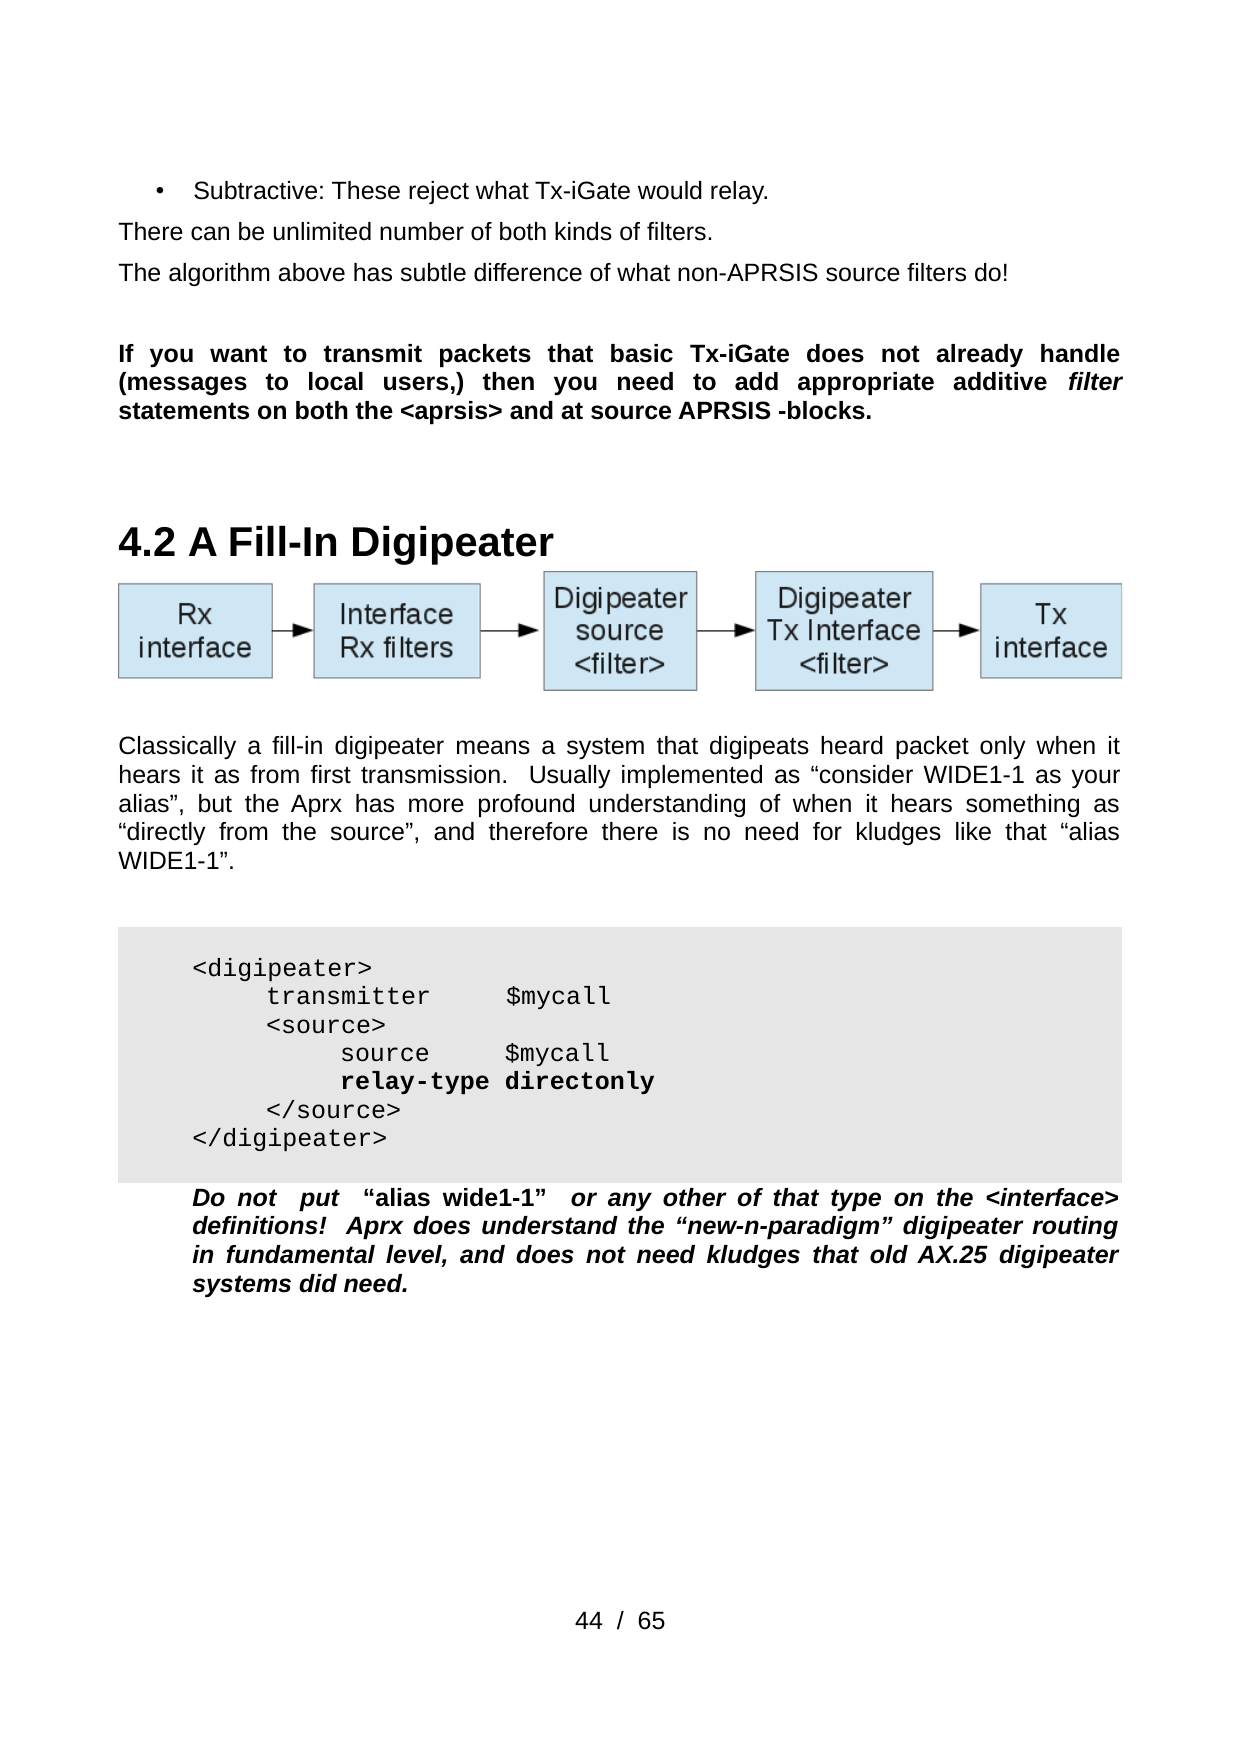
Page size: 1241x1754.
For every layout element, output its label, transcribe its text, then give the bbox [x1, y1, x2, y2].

text There can be unlimited number of both kinds of filters. [118, 217, 1122, 246]
text The algorithm above has subtle difference of what non-APRSIS source filters do! [118, 257, 1122, 286]
picture [118, 571, 1123, 691]
subtitle A Fill-In Digipeater [118, 518, 1122, 566]
text Classically a fill-in digipeater means a system that digipeats heard packet only when it hears it as from first transmission. Usually implemented as “consider WIDE1-1 as your alias”, but the Aprx has more profound understanding of when it hears something as “directly from the source”, and therefore there is no need for kludges like that “alias WIDE1-1”. [118, 731, 1122, 875]
list Subtractive: These reject what Tx-iGate would relay. [156, 176, 1122, 205]
text transmitter $mycall [118, 984, 1122, 1012]
text If you want to transmit packets that basic Tx-iGate does not already handle (messages to local users,) then you need to add appropriate additive filter statements on both the <aprsis> and at source APRSIS -blocks. [118, 338, 1122, 425]
text <digipeater> [118, 956, 1122, 984]
text <source> [118, 1012, 1122, 1041]
text source $mycall [118, 1041, 1122, 1069]
text relay-type directonly [118, 1069, 1122, 1097]
text Do not put “alias wide1-1” or any other of that type on the <interface> definitions! Aprx does understand the “new-n-paradigm” digipeater routing in fundamental level, and does not need kludges that old AX.25 digipeater systems did need. [192, 1183, 1122, 1298]
text </digipeater> [118, 1126, 1122, 1154]
text </source> [118, 1097, 1122, 1126]
